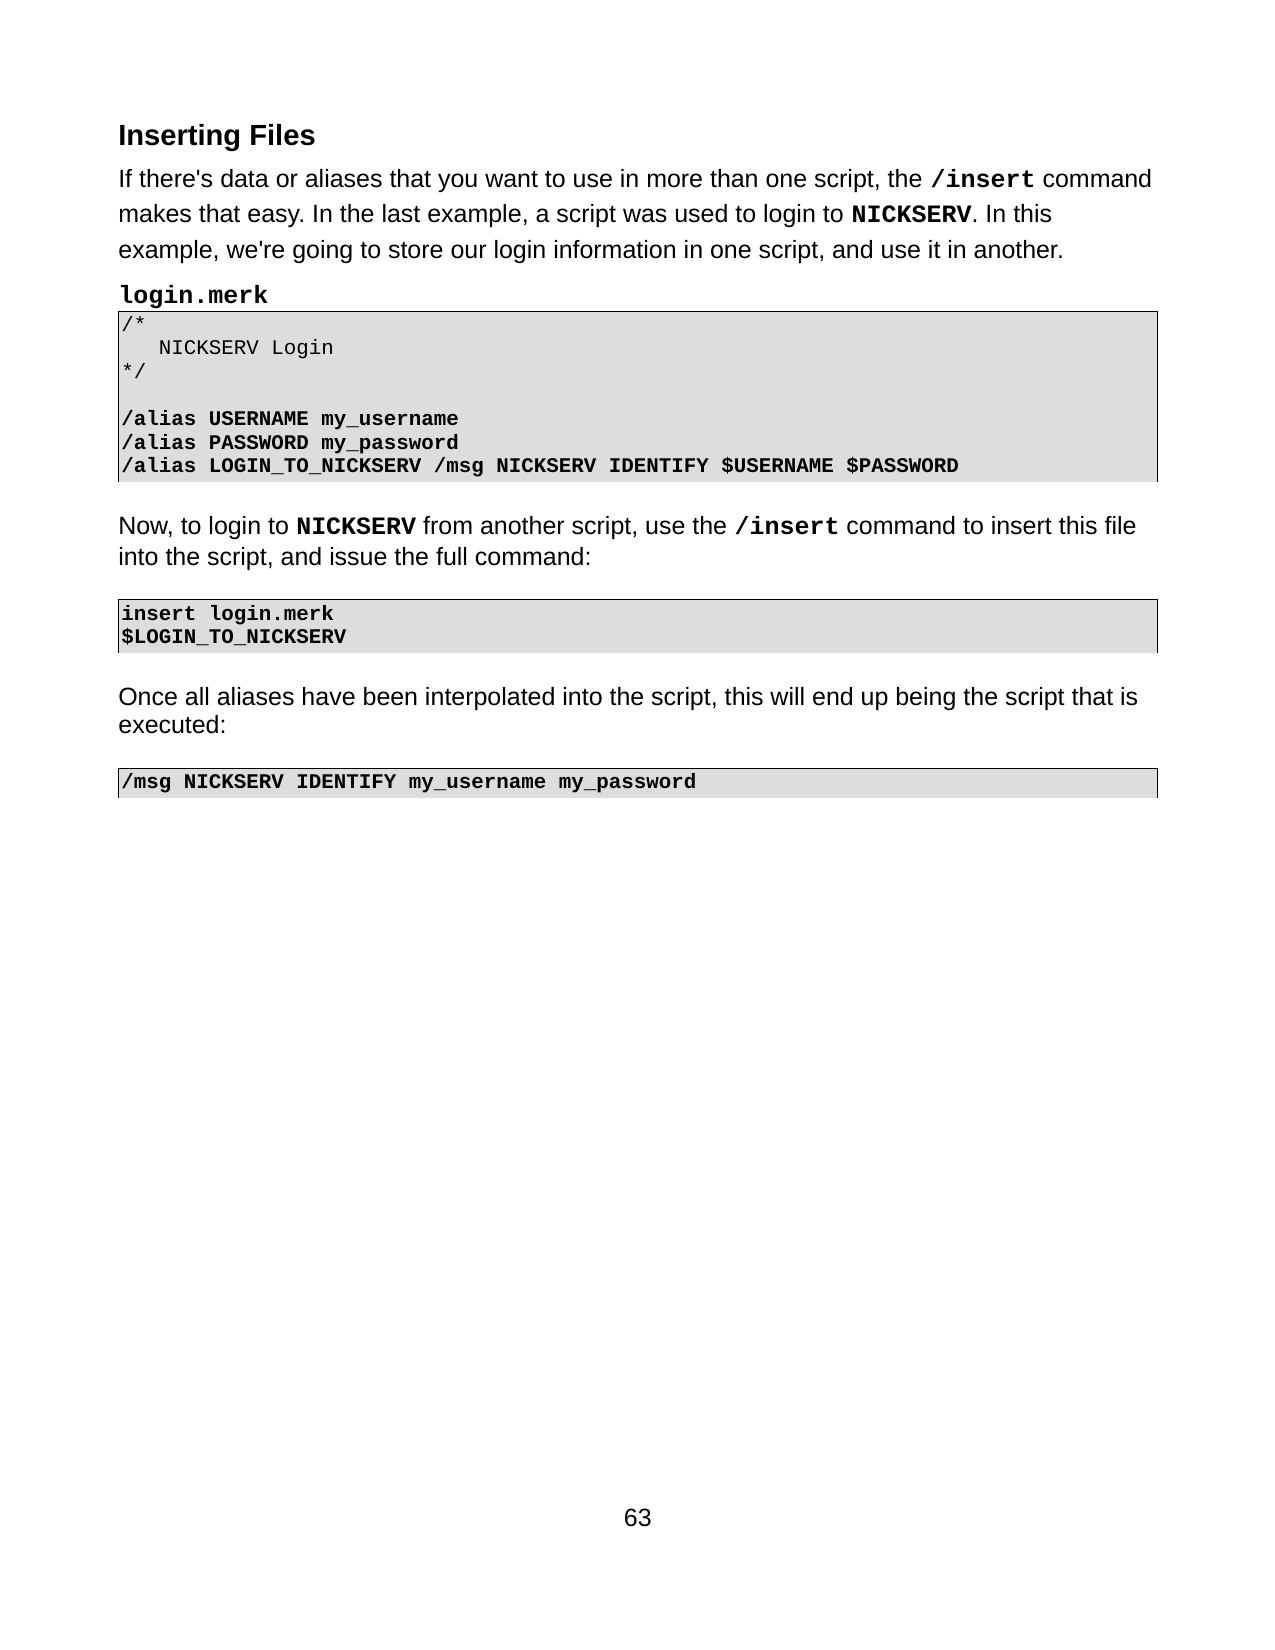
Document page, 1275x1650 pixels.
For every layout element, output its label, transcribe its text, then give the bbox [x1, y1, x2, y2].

table_header insert login.merk $LOGIN_TO_NICKSERV [119, 600, 1157, 653]
subtitle Inserting Files [118, 118, 1157, 152]
text Once all aliases have been interpolated into the script, this will end up being the script that is executed: [118, 682, 1157, 739]
text If there's data or aliases that you want to use in more than one script, the /insert command makes that easy. In the last example, a script was used to login to NICKSERV. In this example, we're going to store our login information in one script, and use it in another. [118, 164, 1157, 263]
table_header /msg NICKSERV IDENTIFY my_username my_password [119, 769, 1157, 798]
text login.merk [118, 282, 1157, 311]
table_header /* NICKSERV Login */ /alias USERNAME my_username /alias PASSWORD my_password /alias LOGIN_TO_NICKSERV /msg NICKSERV IDENTIFY $USERNAME $PASSWORD [119, 312, 1157, 482]
text Now, to login to NICKSERV from another script, use the /insert command to insert this file into the script, and issue the full command: [118, 511, 1157, 571]
